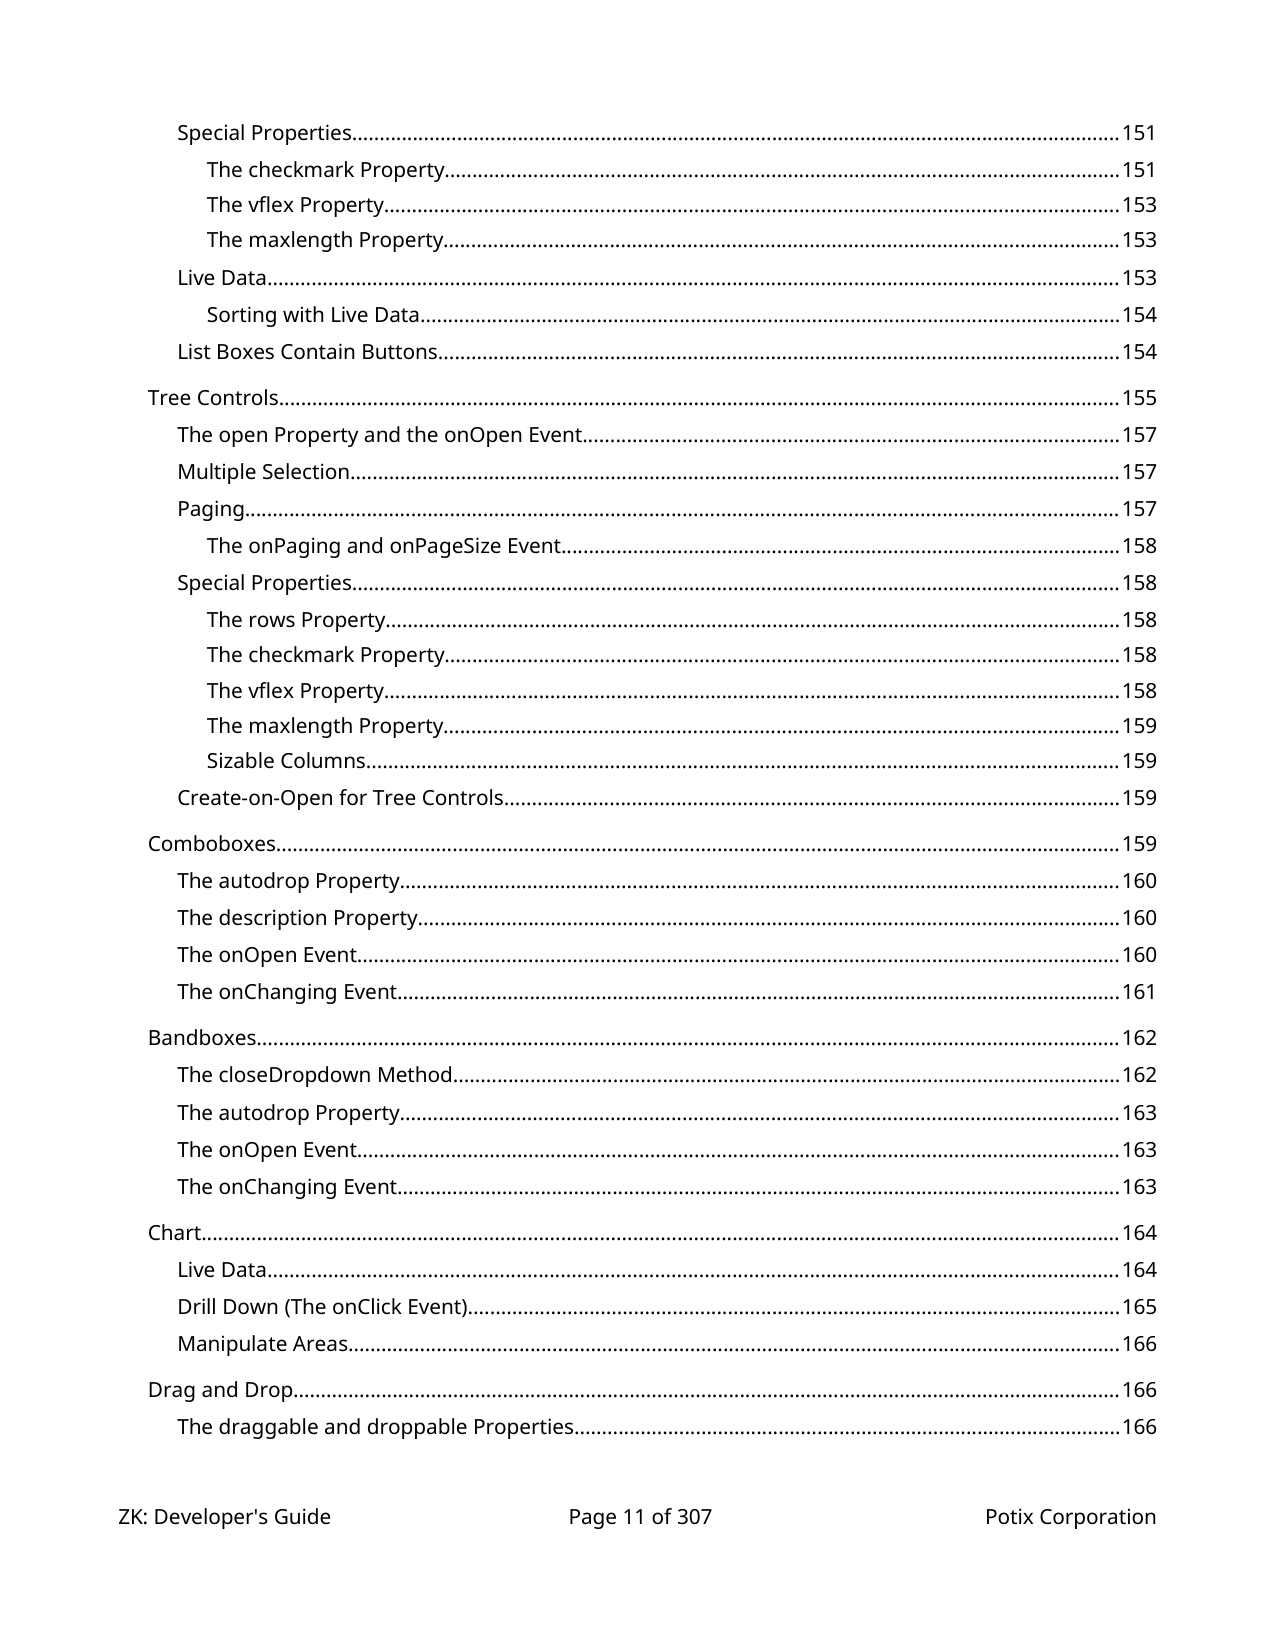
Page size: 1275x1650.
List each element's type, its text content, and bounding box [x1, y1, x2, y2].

text Special Properties 158 [177, 568, 1157, 596]
text Drill Down (The onClick Event) 165 [177, 1292, 1157, 1320]
text The closeDropdown Method 162 [177, 1061, 1157, 1089]
text The open Property and the onOpen Event 157 [177, 420, 1157, 448]
text The onChanging Event 163 [177, 1172, 1157, 1200]
text The description Property 160 [177, 903, 1157, 932]
text Bandboxes 162 [148, 1023, 1157, 1052]
text The checkmark Property 158 [207, 641, 1157, 669]
text Chart 164 [148, 1218, 1157, 1246]
text The draggable and droppable Properties 166 [177, 1412, 1157, 1440]
text Drag and Drop 166 [148, 1375, 1157, 1403]
text Sorting with Live Data 154 [207, 300, 1157, 328]
text The onChanging Event 161 [177, 977, 1157, 1006]
text The onPaging and onPageSize Event 158 [207, 531, 1157, 559]
text The autodrop Property 160 [177, 866, 1157, 894]
text Multiple Selection 157 [177, 457, 1157, 485]
text The vflex Property 158 [207, 676, 1157, 704]
text Comboboxes 159 [148, 829, 1157, 857]
text The checkmark Property 151 [207, 155, 1157, 183]
text Manipulate Areas 166 [177, 1329, 1157, 1357]
text The rows Property 158 [207, 605, 1157, 633]
text Special Properties 151 [177, 118, 1157, 146]
text The maxlength Property 153 [207, 226, 1157, 254]
text Create-on-Open for Tree Controls 159 [177, 783, 1157, 811]
text The autodrop Property 163 [177, 1098, 1157, 1126]
text Tree Controls 155 [148, 383, 1157, 411]
text Sizable Columns 159 [207, 746, 1157, 774]
text Live Data 164 [177, 1255, 1157, 1283]
text The maxlength Property 159 [207, 711, 1157, 739]
text Live Data 153 [177, 263, 1157, 291]
text The vflex Property 153 [207, 190, 1157, 219]
text The onOpen Event 163 [177, 1135, 1157, 1163]
text List Boxes Contain Buttons 154 [177, 337, 1157, 365]
text The onOpen Event 160 [177, 940, 1157, 969]
text Paging 157 [177, 494, 1157, 522]
